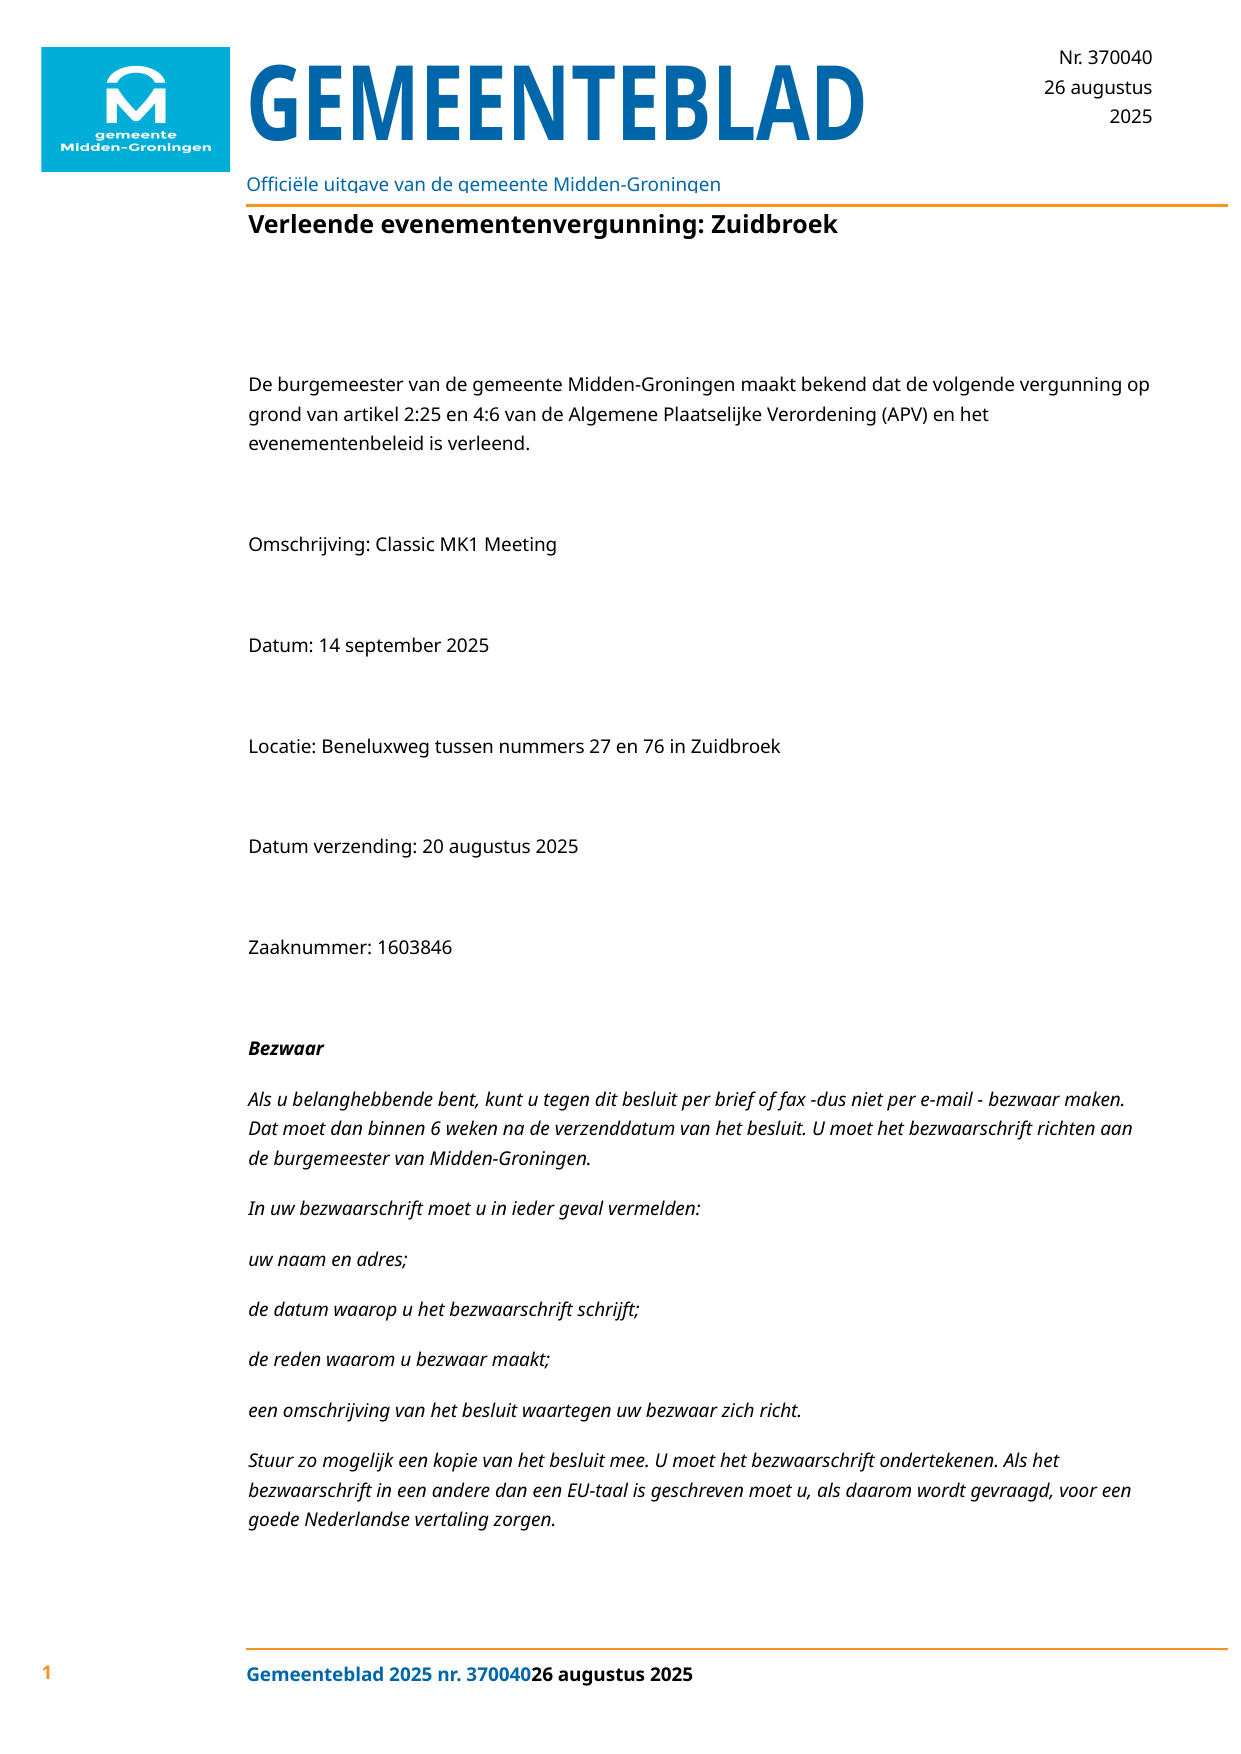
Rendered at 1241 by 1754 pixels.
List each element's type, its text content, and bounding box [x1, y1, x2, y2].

text Verleende evenementenvergunning: Zuidbroek [248, 207, 1152, 241]
text de datum waarop u het bezwaarschrift schrijft; [248, 1296, 1152, 1322]
picture [108, 66, 164, 82]
text De burgemeester van de gemeente Midden-Groningen maakt bekend dat de volgende vergunning op grond van artikel 2:25 en 4:6 van de Algemene Plaatselijke Verordening (APV) en het evenementenbeleid is verleend. [248, 371, 1152, 456]
text een omschrijving van het besluit waartegen uw bezwaar zich richt. [248, 1397, 1152, 1423]
picture [184, 146, 190, 153]
text uw naam en adres; [248, 1246, 1152, 1271]
text Als u belanghebbende bent, kunt u tegen dit besluit per brief of fax -dus niet per e-mail - bezwaar maken. Dat moet dan binnen 6 weken na de verzenddatum van het besluit. U moet het bezwaarschrift richten aan de burgemeester van Midden-Groningen. [248, 1086, 1152, 1171]
text de reden waarom u bezwaar maakt; [248, 1347, 1152, 1372]
picture [107, 89, 165, 122]
text Datum: 14 september 2025 [248, 632, 1152, 658]
text Zaaknummer: 1603846 [248, 934, 1152, 960]
text Datum verzending: 20 augustus 2025 [248, 834, 1152, 859]
text Locatie: Beneluxweg tussen nummers 27 en 76 in Zuidbroek [248, 733, 1152, 758]
text Omschrijving: Classic MK1 Meeting [248, 531, 1152, 557]
text In uw bezwaarschrift moet u in ieder geval vermelden: [248, 1195, 1152, 1221]
text Stuur zo mogelijk een kopie van het besluit mee. U moet het bezwaarschrift ondertekenen. Als het bezwaarschrift in een andere dan een EU-taal is geschreven moet u, als daarom wordt gevraagd, voor een goede Nederlandse vertaling zorgen. [248, 1447, 1152, 1532]
text Bezwaar [248, 1035, 1152, 1061]
